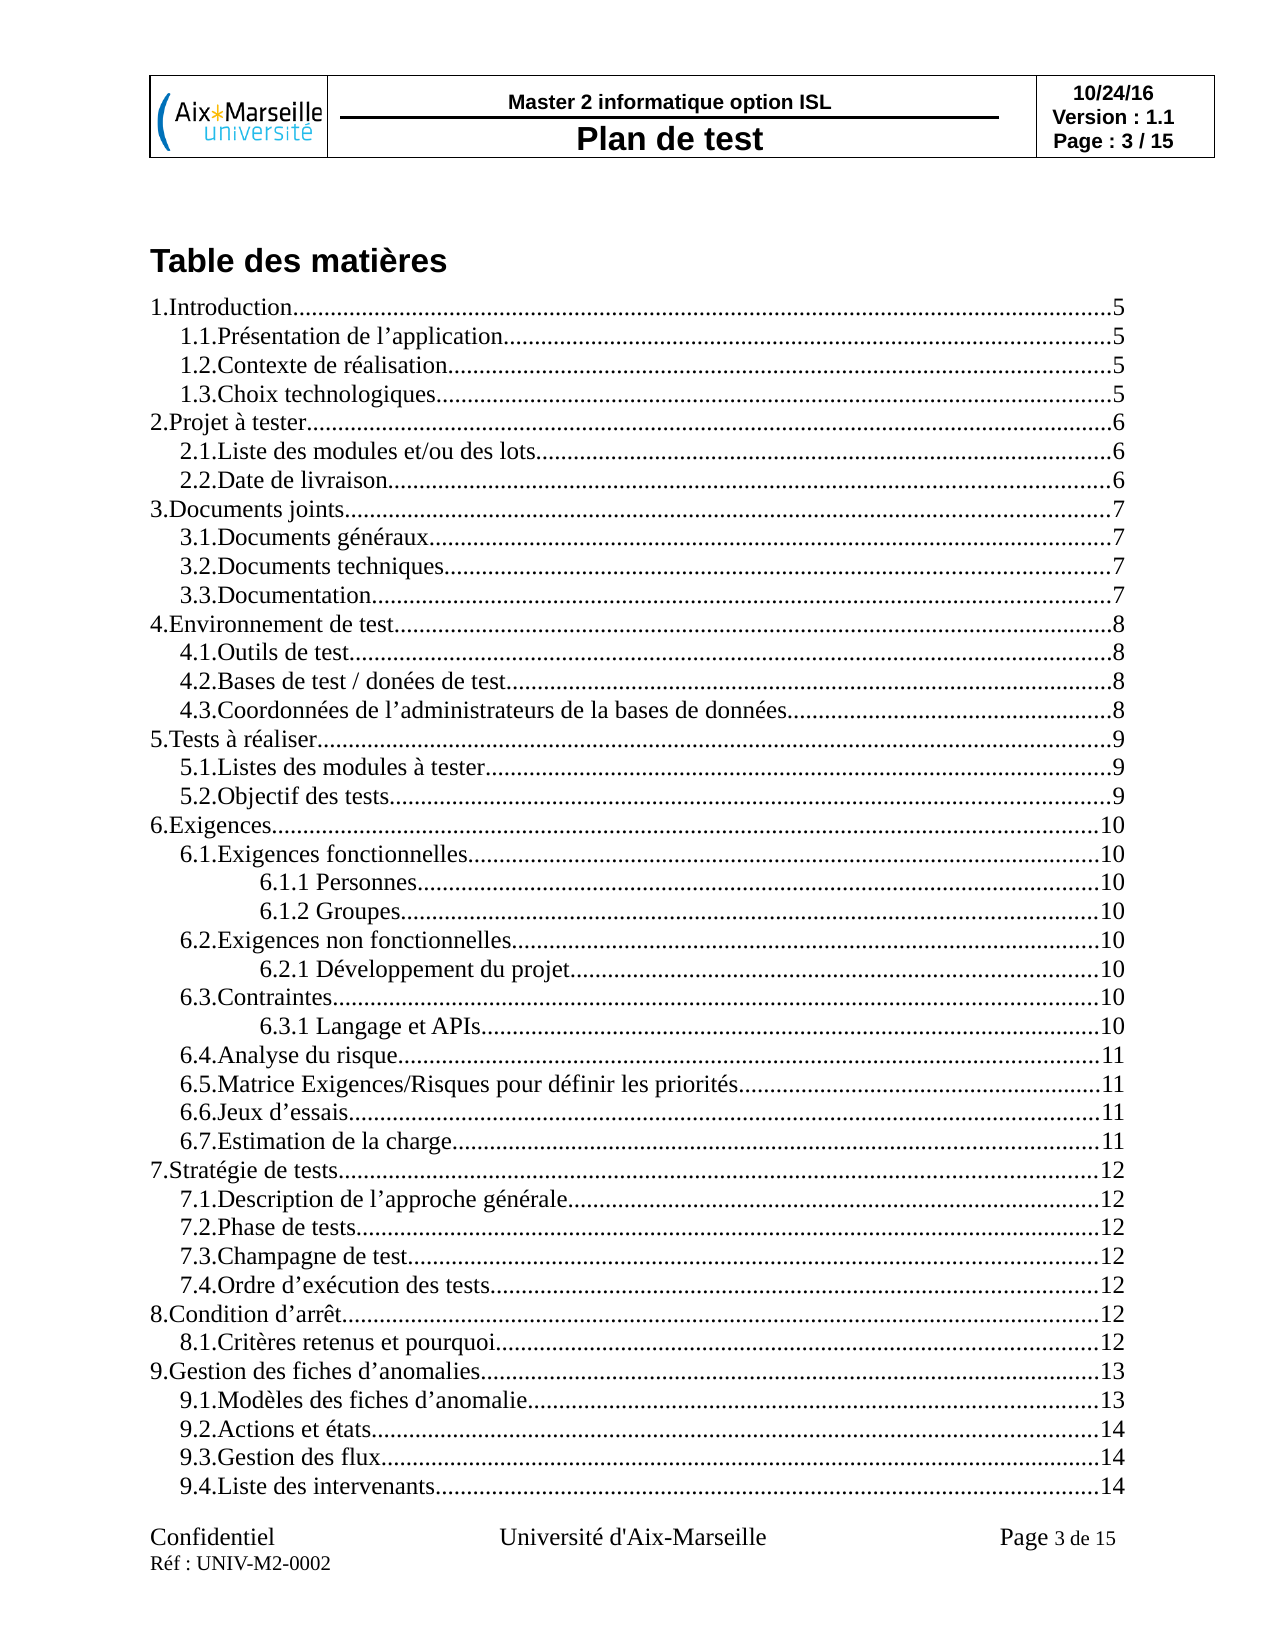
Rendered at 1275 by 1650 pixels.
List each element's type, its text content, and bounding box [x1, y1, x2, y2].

text 8.1.Critères retenus et pourquoi 12 [179, 1327, 1125, 1356]
text 2.1.Liste des modules et/ou des lots 6 [179, 436, 1125, 465]
text 7.1.Description de l’approche générale 12 [179, 1184, 1125, 1212]
text 9.2.Actions et états 14 [179, 1414, 1125, 1442]
text 6.2.Exigences non fonctionnelles 10 [179, 925, 1125, 954]
text 9.3.Gestion des flux 14 [179, 1442, 1125, 1471]
text 6.Exigences 10 [150, 810, 1125, 839]
text 7.Stratégie de tests 12 [150, 1155, 1125, 1184]
text 2.2.Date de livraison 6 [179, 465, 1125, 494]
text 4.3.Coordonnées de l’administrateurs de la bases de données 8 [179, 695, 1125, 724]
subtitle Table des matières [150, 241, 1125, 280]
text 9.Gestion des fiches d’anomalies 13 [150, 1356, 1125, 1385]
text 8.Condition d’arrêt 12 [150, 1299, 1125, 1327]
text 6.2.1 Développement du projet 10 [253, 954, 1125, 982]
text 4.1.Outils de test 8 [179, 637, 1125, 666]
text 6.3.1 Langage et APIs 10 [253, 1011, 1125, 1040]
text 5.1.Listes des modules à tester 9 [179, 752, 1125, 781]
text 6.5.Matrice Exigences/Risques pour définir les priorités 11 [179, 1069, 1125, 1097]
text 4.Environnement de test 8 [150, 609, 1125, 637]
text 9.1.Modèles des fiches d’anomalie 13 [179, 1385, 1125, 1414]
text 6.4.Analyse du risque 11 [179, 1040, 1125, 1069]
text 3.3.Documentation 7 [179, 580, 1125, 609]
text 9.4.Liste des intervenants 14 [179, 1471, 1125, 1500]
text 4.2.Bases de test / donées de test 8 [179, 666, 1125, 695]
text 6.6.Jeux d’essais 11 [179, 1097, 1125, 1126]
text 3.2.Documents techniques 7 [179, 551, 1125, 580]
text 6.1.2 Groupes 10 [253, 896, 1125, 925]
text 6.7.Estimation de la charge 11 [179, 1126, 1125, 1155]
text 1.3.Choix technologiques 5 [179, 379, 1125, 407]
text 1.2.Contexte de réalisation 5 [179, 350, 1125, 379]
text 6.1.1 Personnes 10 [253, 867, 1125, 896]
text 3.Documents joints 7 [150, 494, 1125, 522]
text 7.4.Ordre d’exécution des tests 12 [179, 1270, 1125, 1299]
text 6.3.Contraintes 10 [179, 982, 1125, 1011]
picture [157, 93, 322, 151]
text 5.Tests à réaliser 9 [150, 724, 1125, 752]
text 1.1.Présentation de l’application 5 [179, 321, 1125, 350]
text 7.2.Phase de tests 12 [179, 1212, 1125, 1241]
text 5.2.Objectif des tests 9 [179, 781, 1125, 810]
text 1.Introduction 5 [150, 292, 1125, 321]
text 2.Projet à tester 6 [150, 407, 1125, 436]
text 7.3.Champagne de test 12 [179, 1241, 1125, 1270]
text 6.1.Exigences fonctionnelles 10 [179, 839, 1125, 867]
text 3.1.Documents généraux 7 [179, 522, 1125, 551]
